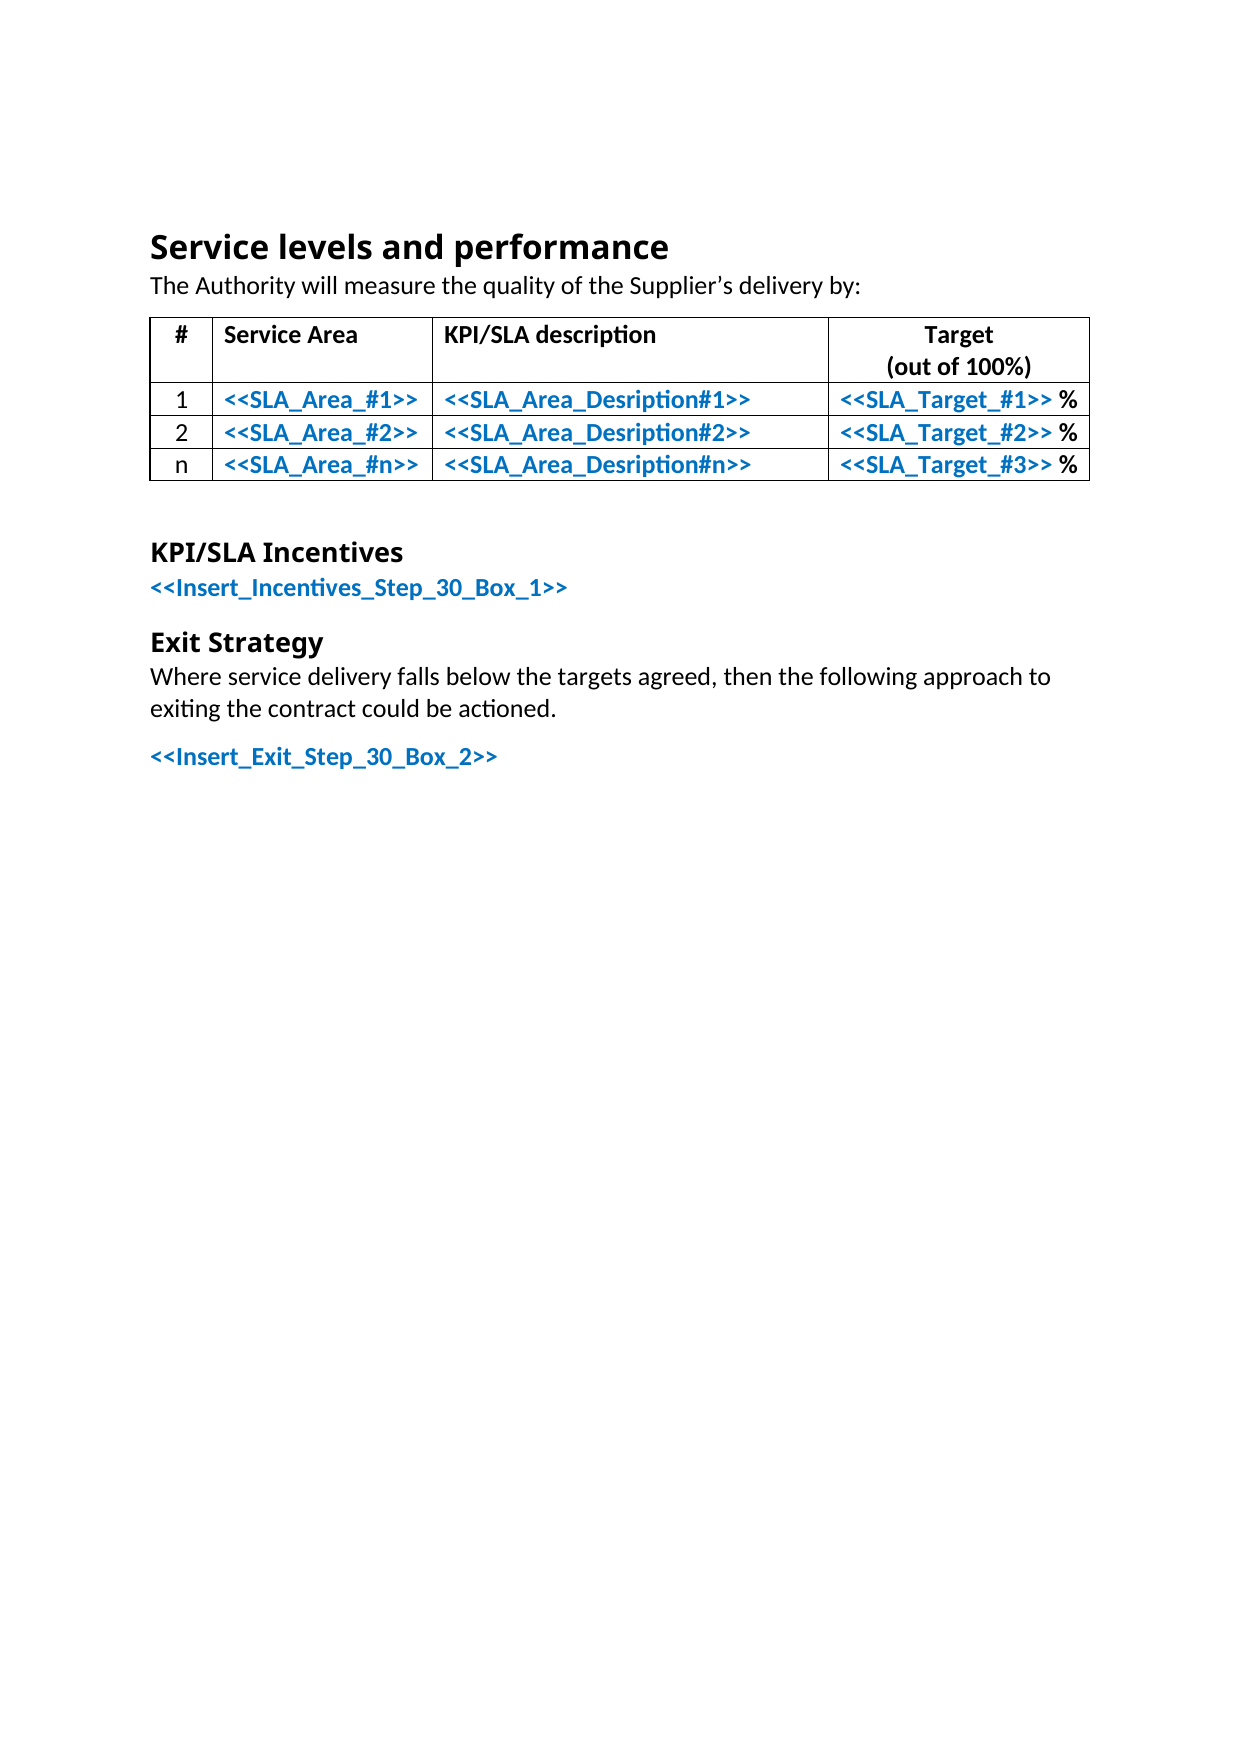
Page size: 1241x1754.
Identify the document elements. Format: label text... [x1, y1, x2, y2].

table_cell <<SLA_Area_#2>> [213, 416, 432, 447]
table_cell <<SLA_Area_Desription#n>> [433, 449, 828, 480]
table_cell <<SLA_Area_Desription#1>> [433, 383, 828, 415]
table_header KPI/SLA description [433, 318, 828, 382]
table_header Target (out of 100%) [829, 318, 1089, 382]
text <<Insert_Exit_Step_30_Box_2>> [150, 741, 1090, 772]
table_cell 1 [151, 383, 212, 415]
table_header Service Area [213, 318, 432, 382]
table_cell n [151, 449, 212, 480]
text <<Insert_Incentives_Step_30_Box_1>> [150, 571, 1090, 603]
text Where service delivery falls below the targets agreed, then the following approach to exiting the contract could be actioned. [150, 660, 1090, 724]
table_cell <<SLA_Area_Desription#2>> [433, 416, 828, 447]
text The Authority will measure the quality of the Supplier’s delivery by: [150, 269, 1090, 301]
subtitle KPI/SLA Incentives [150, 534, 1090, 571]
table_cell <<SLA_Target_#2>> % [829, 416, 1089, 447]
table_cell <<SLA_Area_#1>> [213, 383, 432, 415]
table_header # [151, 318, 212, 382]
subtitle Exit Strategy [150, 623, 1090, 660]
subtitle Service levels and performance [150, 223, 1090, 269]
table_cell <<SLA_Target_#3>> % [829, 449, 1089, 480]
table_cell <<SLA_Area_#n>> [213, 449, 432, 480]
table_cell 2 [151, 416, 212, 447]
table_cell <<SLA_Target_#1>> % [829, 383, 1089, 415]
